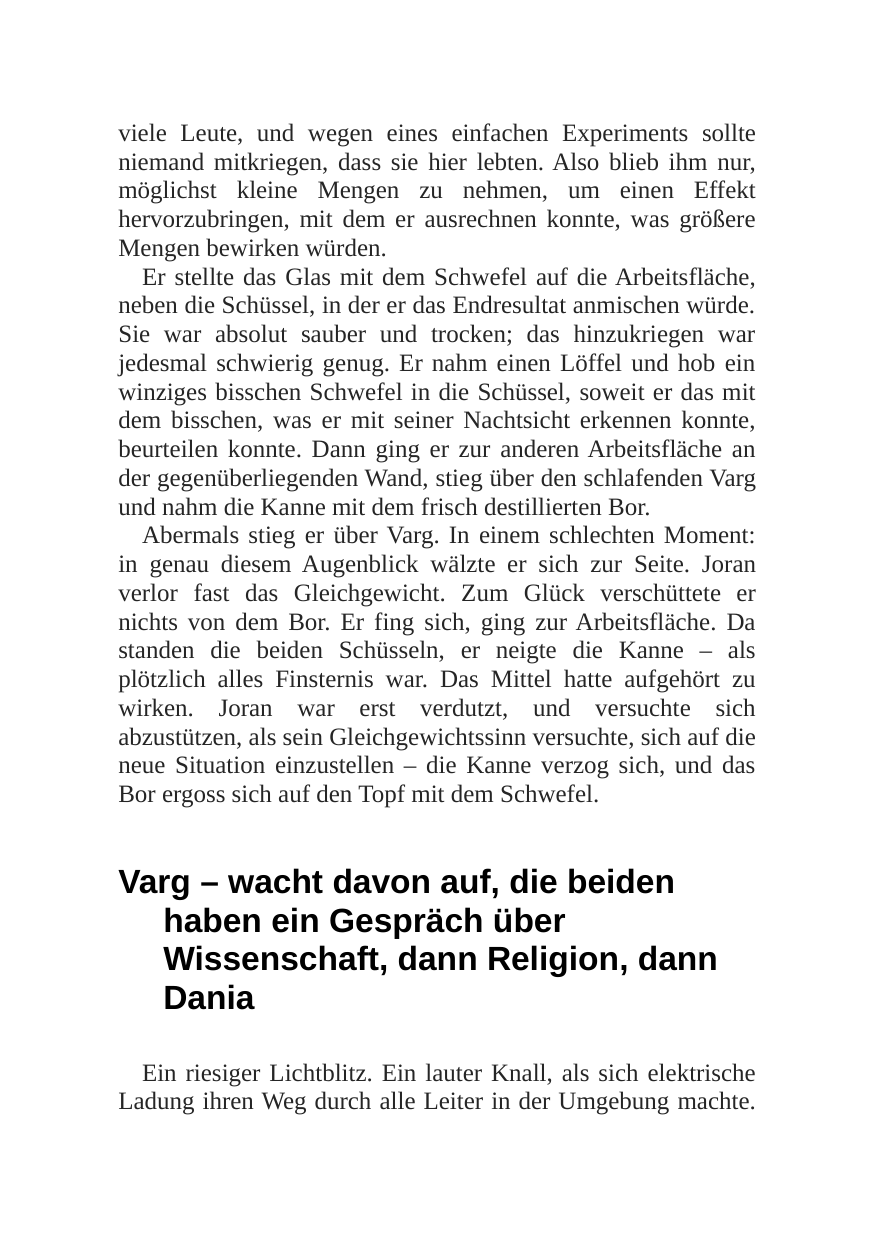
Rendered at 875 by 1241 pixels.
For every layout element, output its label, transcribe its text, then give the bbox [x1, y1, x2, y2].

text Er stellte das Glas mit dem Schwefel auf die Arbeitsfläche, neben die Schüssel, in der er das Endresultat anmischen würde. Sie war absolut sauber und trocken; das hinzukriegen war jedesmal schwierig genug. Er nahm einen Löffel und hob ein winziges bisschen Schwefel in die Schüssel, soweit er das mit dem bisschen, was er mit seiner Nachtsicht erkennen konnte, beurteilen konnte. Dann ging er zur anderen Arbeitsfläche an der gegenüberliegenden Wand, stieg über den schlafenden Varg und nahm die Kanne mit dem frisch destillierten Bor. [118, 262, 756, 521]
subtitle Varg – wacht davon auf, die beiden haben ein Gespräch über Wissenschaft, dann Religion, dann Dania [118, 862, 756, 1016]
text Abermals stieg er über Varg. In einem schlechten Moment: in genau diesem Augenblick wälzte er sich zur Seite. Joran verlor fast das Gleichgewicht. Zum Glück verschüttete er nichts von dem Bor. Er fing sich, ging zur Arbeitsfläche. Da standen die beiden Schüsseln, er neigte die Kanne – als plötzlich alles Finsternis war. Das Mittel hatte aufgehört zu wirken. Joran war erst verdutzt, und versuchte sich abzustützen, als sein Gleichgewichtssinn versuchte, sich auf die neue Situation einzustellen – die Kanne verzog sich, und das Bor ergoss sich auf den Topf mit dem Schwefel. [118, 521, 756, 808]
text viele Leute, und wegen eines einfachen Experiments sollte niemand mitkriegen, dass sie hier lebten. Also blieb ihm nur, möglichst kleine Mengen zu nehmen, um einen Effekt hervorzubringen, mit dem er ausrechnen konnte, was größere Mengen bewirken würden. [118, 118, 756, 262]
text Ein riesiger Lichtblitz. Ein lauter Knall, als sich elektrische Ladung ihren Weg durch alle Leiter in der Umgebung machte. [118, 1058, 756, 1115]
